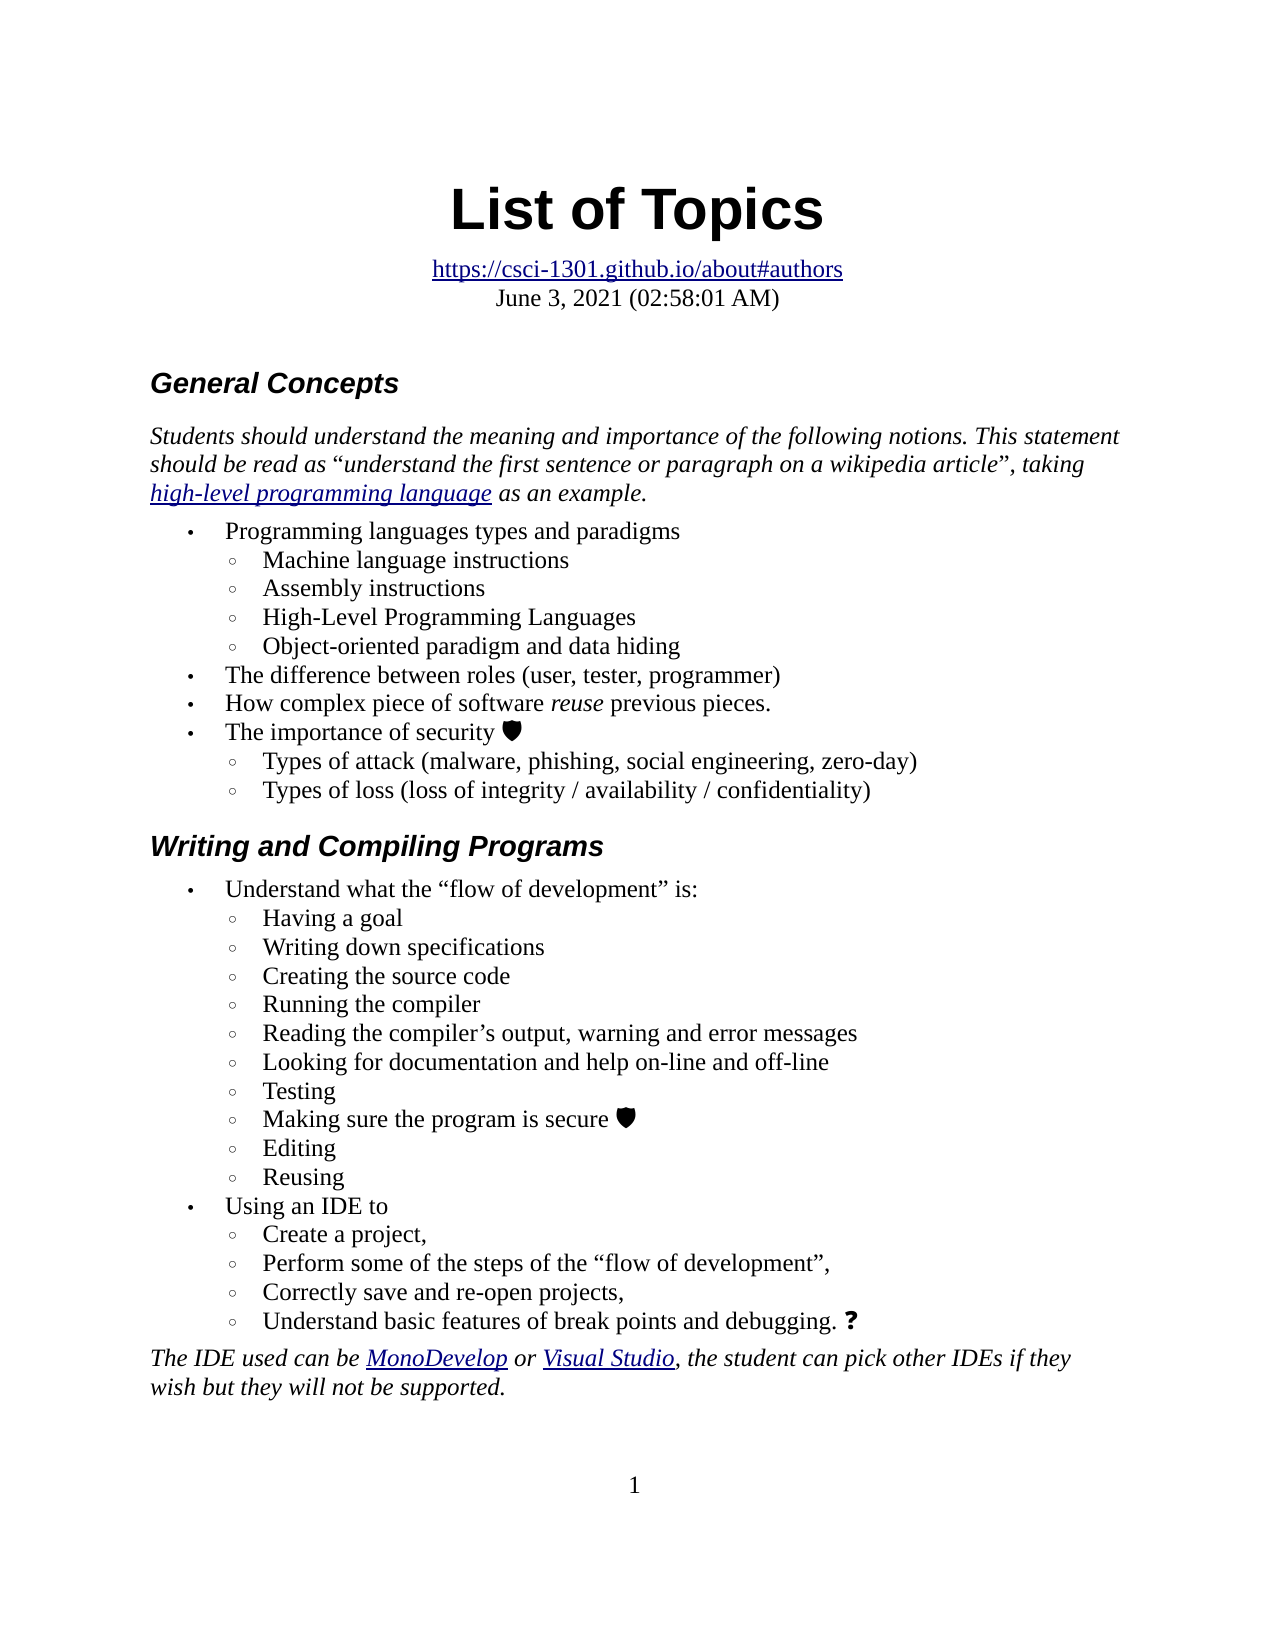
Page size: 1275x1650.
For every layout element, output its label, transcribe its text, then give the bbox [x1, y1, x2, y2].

list Editing [225, 1133, 1125, 1162]
subtitle Writing and Compiling Programs [150, 828, 1125, 862]
list Creating the source code [225, 961, 1125, 989]
list Reading the compiler’s output, warning and error messages [225, 1018, 1125, 1047]
list The difference between roles (user, tester, programmer) [187, 660, 1125, 688]
title List of Topics [150, 175, 1125, 242]
text https://csci-1301.github.io/about#authors [150, 254, 1125, 283]
list How complex piece of software reuse previous pieces. [187, 688, 1125, 717]
text Students should understand the meaning and importance of the following notions. This statement should be read as “understand the first sentence or paragraph on a wikipedia article”, taking high-level programming language as an example. [150, 421, 1125, 507]
list Correctly save and re-open projects, [225, 1277, 1125, 1306]
subtitle General Concepts [150, 366, 1125, 399]
list Perform some of the steps of the “flow of development”, [225, 1248, 1125, 1277]
list Types of attack (malware, phishing, social engineering, zero-day) [225, 746, 1125, 775]
list Making sure the program is secure 🛡️ [225, 1104, 1125, 1133]
list Object-oriented paradigm and data hiding [225, 631, 1125, 660]
list Having a goal [225, 903, 1125, 932]
list Understand what the “flow of development” is: [187, 874, 1125, 903]
list Programming languages types and paradigms [187, 516, 1125, 545]
list Create a project, [225, 1219, 1125, 1248]
text June 3, 2021 (02:58:01 AM) [150, 283, 1125, 312]
list High-Level Programming Languages [225, 602, 1125, 631]
list Using an IDE to [187, 1191, 1125, 1219]
list Looking for documentation and help on-line and off-line [225, 1047, 1125, 1076]
list Reusing [225, 1162, 1125, 1191]
list Assembly instructions [225, 573, 1125, 602]
text The IDE used can be MonoDevelop or Visual Studio, the student can pick other IDEs if they wish but they will not be supported. [150, 1343, 1125, 1401]
list Running the compiler [225, 989, 1125, 1018]
list Understand basic features of break points and debugging. ❓ [225, 1306, 1125, 1334]
list Machine language instructions [225, 545, 1125, 573]
list Writing down specifications [225, 932, 1125, 961]
list The importance of security 🛡️ [187, 717, 1125, 746]
list Testing [225, 1076, 1125, 1104]
list Types of loss (loss of integrity / availability / confidentiality) [225, 775, 1125, 803]
